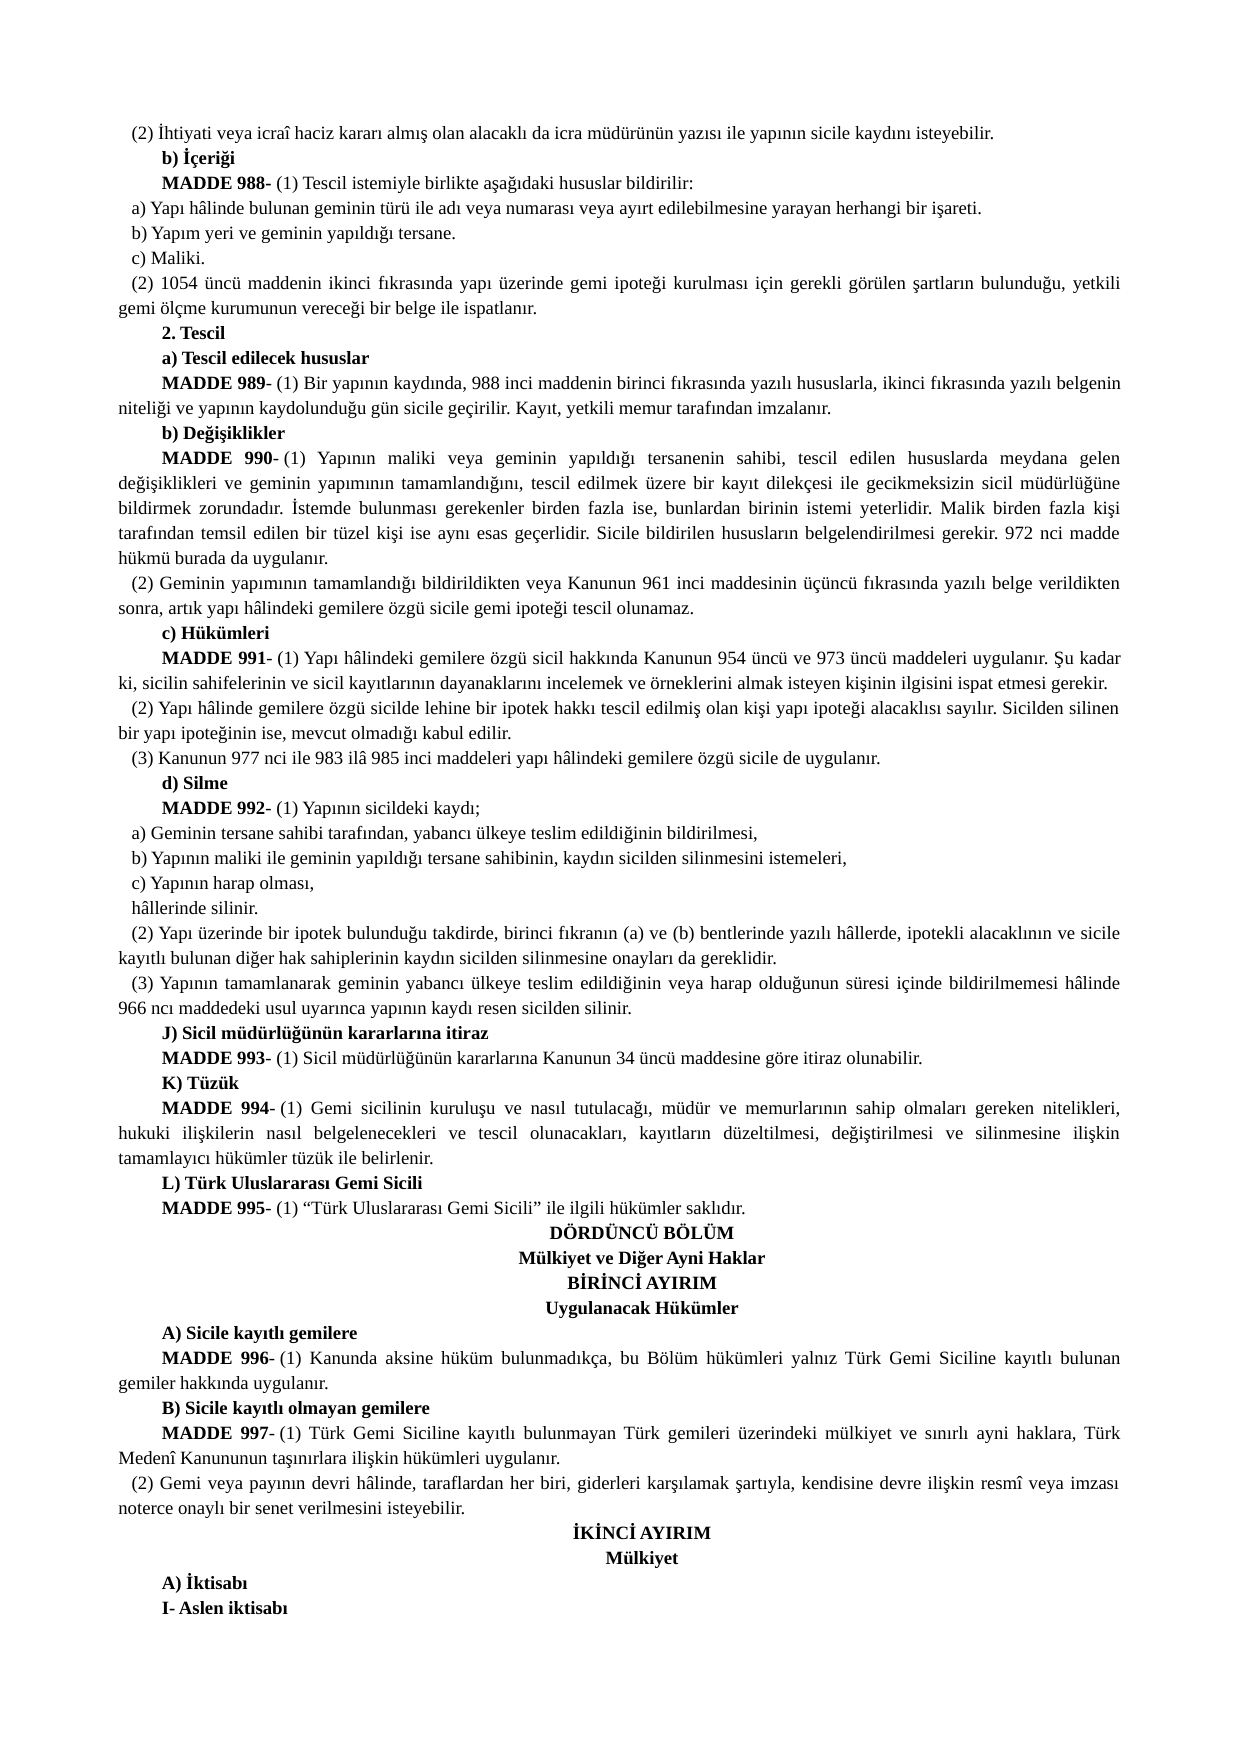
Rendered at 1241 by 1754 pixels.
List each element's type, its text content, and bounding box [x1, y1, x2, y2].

text MADDE 991- (1) Yapı hâlindeki gemilere özgü sicil hakkında Kanunun 954 üncü ve 973 üncü maddeleri uygulanır. Şu kadar ki, sicilin sahifelerinin ve sicil kayıtlarının dayanaklarını incelemek ve örneklerini almak isteyen kişinin ilgisini ispat etmesi gerekir. [118, 643, 1122, 693]
text b) Yapım yeri ve geminin yapıldığı tersane. [118, 218, 1122, 243]
text Mülkiyet ve Diğer Ayni Haklar [118, 1243, 1122, 1268]
text MADDE 994- (1) Gemi sicilinin kuruluşu ve nasıl tutulacağı, müdür ve memurlarının sahip olmaları gereken nitelikleri, hukuki ilişkilerin nasıl belgelenecekleri ve tescil olunacakları, kayıtların düzeltilmesi, değiştirilmesi ve silinmesine ilişkin tamamlayıcı hükümler tüzük ile belirlenir. [118, 1093, 1122, 1168]
text c) Hükümleri [118, 618, 1122, 643]
text BİRİNCİ AYIRIM [118, 1268, 1122, 1293]
text b) İçeriği [118, 143, 1122, 168]
text (3) Yapının tamamlanarak geminin yabancı ülkeye teslim edildiğinin veya harap olduğunun süresi içinde bildirilmemesi hâlinde 966 ncı maddedeki usul uyarınca yapının kaydı resen sicilden silinir. [118, 968, 1122, 1018]
text b) Değişiklikler [118, 418, 1122, 443]
text c) Maliki. [118, 243, 1122, 268]
text (3) Kanunun 977 nci ile 983 ilâ 985 inci maddeleri yapı hâlindeki gemilere özgü sicile de uygulanır. [118, 743, 1122, 768]
text A) Sicile kayıtlı gemilere [118, 1318, 1122, 1343]
text MADDE 997- (1) Türk Gemi Siciline kayıtlı bulunmayan Türk gemileri üzerindeki mülkiyet ve sınırlı ayni haklara, Türk Medenî Kanununun taşınırlara ilişkin hükümleri uygulanır. [118, 1418, 1122, 1468]
text L) Türk Uluslararası Gemi Sicili [118, 1168, 1122, 1193]
text MADDE 989- (1) Bir yapının kaydında, 988 inci maddenin birinci fıkrasında yazılı hususlarla, ikinci fıkrasında yazılı belgenin niteliği ve yapının kaydolunduğu gün sicile geçirilir. Kayıt, yetkili memur tarafından imzalanır. [118, 368, 1122, 418]
text d) Silme [118, 768, 1122, 793]
text İKİNCİ AYIRIM [118, 1518, 1122, 1543]
text MADDE 990- (1) Yapının maliki veya geminin yapıldığı tersanenin sahibi, tescil edilen hususlarda meydana gelen değişiklikleri ve geminin yapımının tamamlandığını, tescil edilmek üzere bir kayıt dilekçesi ile gecikmeksizin sicil müdürlüğüne bildirmek zorundadır. İstemde bulunması gerekenler birden fazla ise, bunlardan birinin istemi yeterlidir. Malik birden fazla kişi tarafından temsil edilen bir tüzel kişi ise aynı esas geçerlidir. Sicile bildirilen hususların belgelendirilmesi gerekir. 972 nci madde hükmü burada da uygulanır. [118, 443, 1122, 568]
text MADDE 993- (1) Sicil müdürlüğünün kararlarına Kanunun 34 üncü maddesine göre itiraz olunabilir. [118, 1043, 1122, 1068]
text B) Sicile kayıtlı olmayan gemilere [118, 1393, 1122, 1418]
text (2) Yapı üzerinde bir ipotek bulunduğu takdirde, birinci fıkranın (a) ve (b) bentlerinde yazılı hâllerde, ipotekli alacaklının ve sicile kayıtlı bulunan diğer hak sahiplerinin kaydın sicilden silinmesine onayları da gereklidir. [118, 918, 1122, 968]
text DÖRDÜNCÜ BÖLÜM [118, 1218, 1122, 1243]
text Mülkiyet [118, 1543, 1122, 1568]
text Uygulanacak Hükümler [118, 1293, 1122, 1318]
text 2. Tescil [118, 318, 1122, 343]
text J) Sicil müdürlüğünün kararlarına itiraz [118, 1018, 1122, 1043]
text MADDE 992- (1) Yapının sicildeki kaydı; [118, 793, 1122, 818]
text MADDE 995- (1) “Türk Uluslararası Gemi Sicili” ile ilgili hükümler saklıdır. [118, 1193, 1122, 1218]
text a) Geminin tersane sahibi tarafından, yabancı ülkeye teslim edildiğinin bildirilmesi, [118, 818, 1122, 843]
text b) Yapının maliki ile geminin yapıldığı tersane sahibinin, kaydın sicilden silinmesini istemeleri, [118, 843, 1122, 868]
text MADDE 996- (1) Kanunda aksine hüküm bulunmadıkça, bu Bölüm hükümleri yalnız Türk Gemi Siciline kayıtlı bulunan gemiler hakkında uygulanır. [118, 1343, 1122, 1393]
text MADDE 988- (1) Tescil istemiyle birlikte aşağıdaki hususlar bildirilir: [118, 168, 1122, 193]
text a) Yapı hâlinde bulunan geminin türü ile adı veya numarası veya ayırt edilebilmesine yarayan herhangi bir işareti. [118, 193, 1122, 218]
text K) Tüzük [118, 1068, 1122, 1093]
text I- Aslen iktisabı [118, 1593, 1122, 1618]
text (2) Gemi veya payının devri hâlinde, taraflardan her biri, giderleri karşılamak şartıyla, kendisine devre ilişkin resmî veya imzası noterce onaylı bir senet verilmesini isteyebilir. [118, 1468, 1122, 1518]
text A) İktisabı [118, 1568, 1122, 1593]
text (2) Geminin yapımının tamamlandığı bildirildikten veya Kanunun 961 inci maddesinin üçüncü fıkrasında yazılı belge verildikten sonra, artık yapı hâlindeki gemilere özgü sicile gemi ipoteği tescil olunamaz. [118, 568, 1122, 618]
text (2) 1054 üncü maddenin ikinci fıkrasında yapı üzerinde gemi ipoteği kurulması için gerekli görülen şartların bulunduğu, yetkili gemi ölçme kurumunun vereceği bir belge ile ispatlanır. [118, 268, 1122, 318]
text a) Tescil edilecek hususlar [118, 343, 1122, 368]
text hâllerinde silinir. [118, 893, 1122, 918]
text (2) İhtiyati veya icraî haciz kararı almış olan alacaklı da icra müdürünün yazısı ile yapının sicile kaydını isteyebilir. [118, 118, 1122, 143]
text (2) Yapı hâlinde gemilere özgü sicilde lehine bir ipotek hakkı tescil edilmiş olan kişi yapı ipoteği alacaklısı sayılır. Sicilden silinen bir yapı ipoteğinin ise, mevcut olmadığı kabul edilir. [118, 693, 1122, 743]
text c) Yapının harap olması, [118, 868, 1122, 893]
